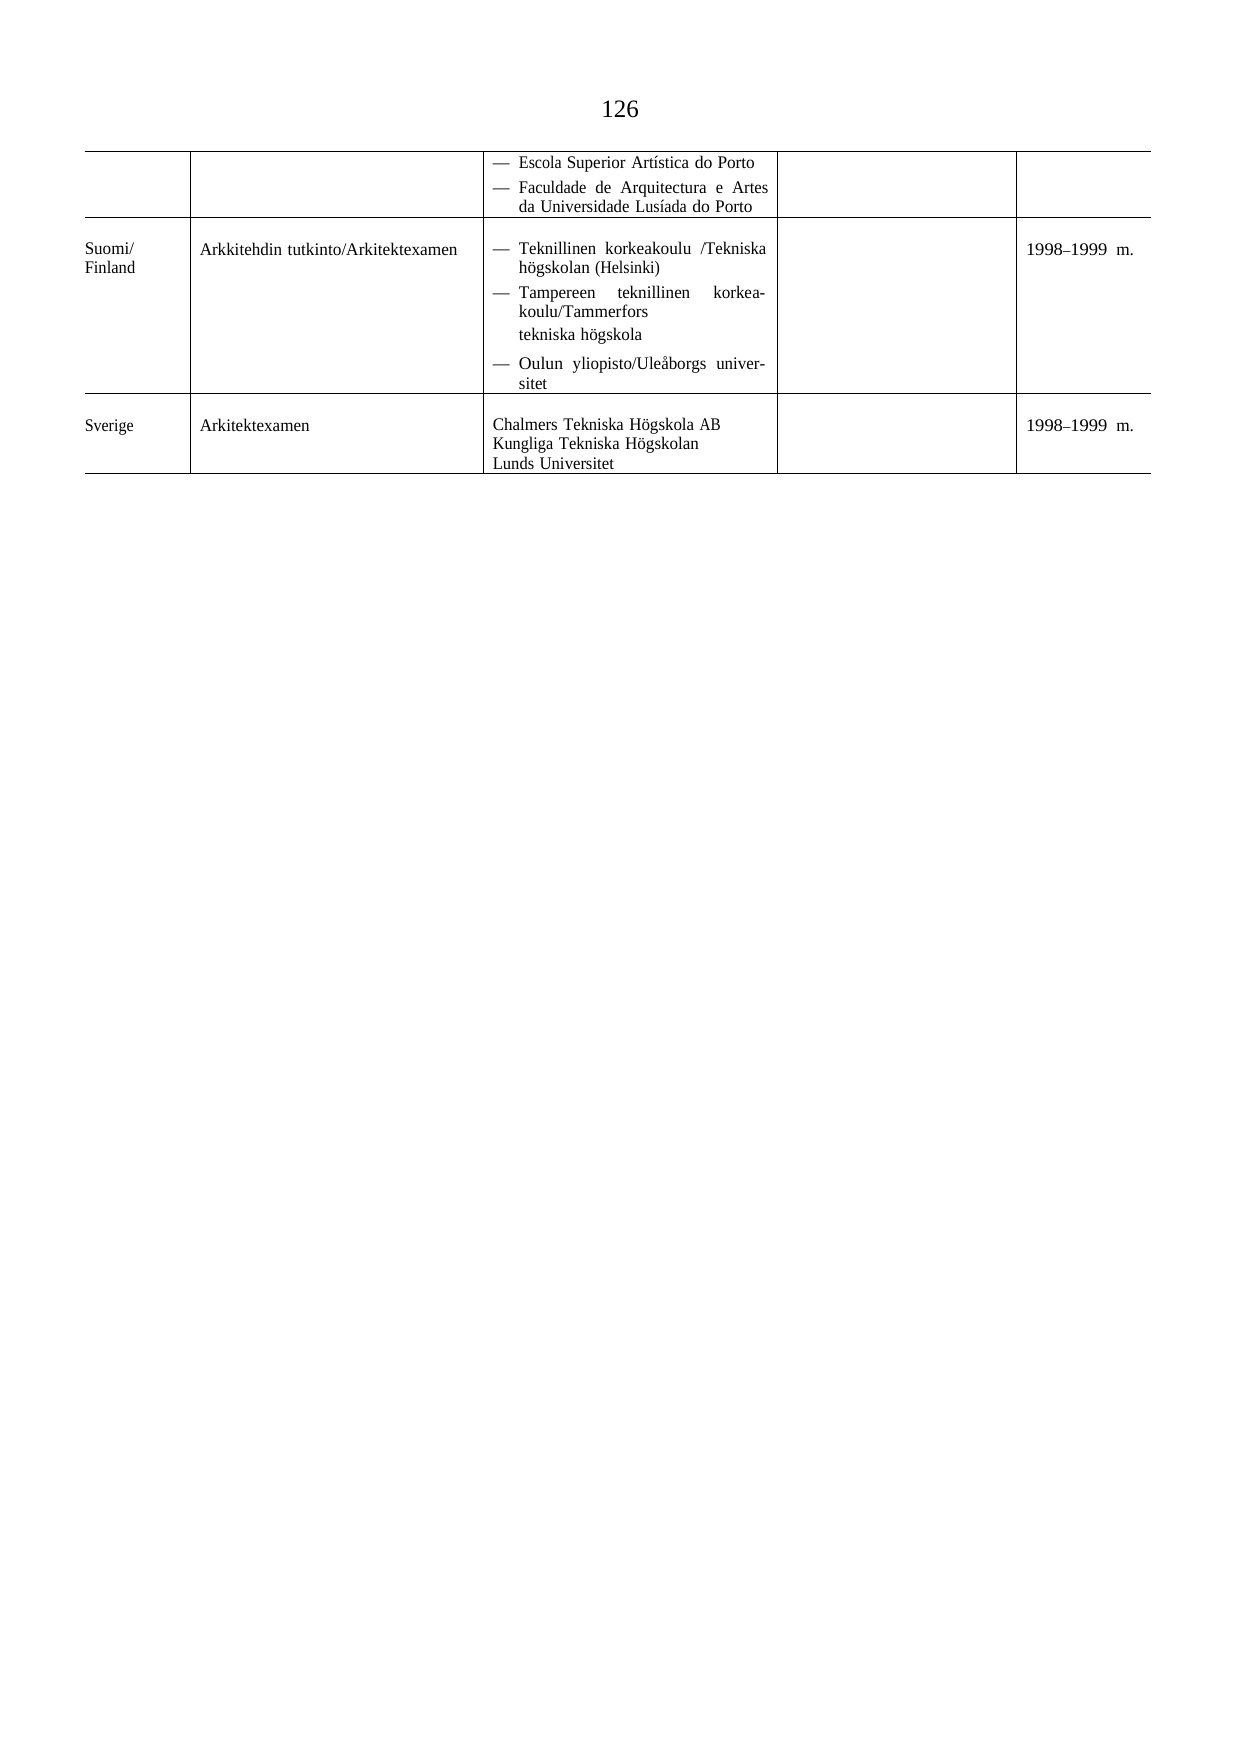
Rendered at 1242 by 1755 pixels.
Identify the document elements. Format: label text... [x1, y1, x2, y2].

table_cell [778, 394, 1016, 473]
table_cell 1998–1999 m. [1017, 218, 1151, 393]
table_cell [778, 218, 1016, 393]
table_cell Sverige [85, 394, 190, 473]
table_cell — Escola Superior Artística do Porto — Faculdade de Arquitectura e Artes da Universidade Lusíada do Porto [484, 152, 777, 217]
table_cell Arkitektexamen [191, 394, 483, 473]
table_cell Suomi/ Finland [85, 218, 190, 393]
table_cell [85, 152, 190, 217]
table_cell Chalmers Tekniska Högskola AB Kungliga Tekniska Högskolan Lunds Universitet [484, 394, 777, 473]
table_cell — Teknillinen korkeakoulu /Tekniska högskolan (Helsinki) — Tampereen teknillinen korkea- koulu/Tammerfors tekniska högskola — Oulun yliopisto/Uleåborgs univer- sitet [484, 218, 777, 393]
table_cell [1017, 152, 1151, 217]
table_cell [191, 152, 483, 217]
table_cell Arkkitehdin tutkinto/Arkitektexamen [191, 218, 483, 393]
table_cell 1998–1999 m. [1017, 394, 1151, 473]
table_cell [778, 152, 1016, 217]
